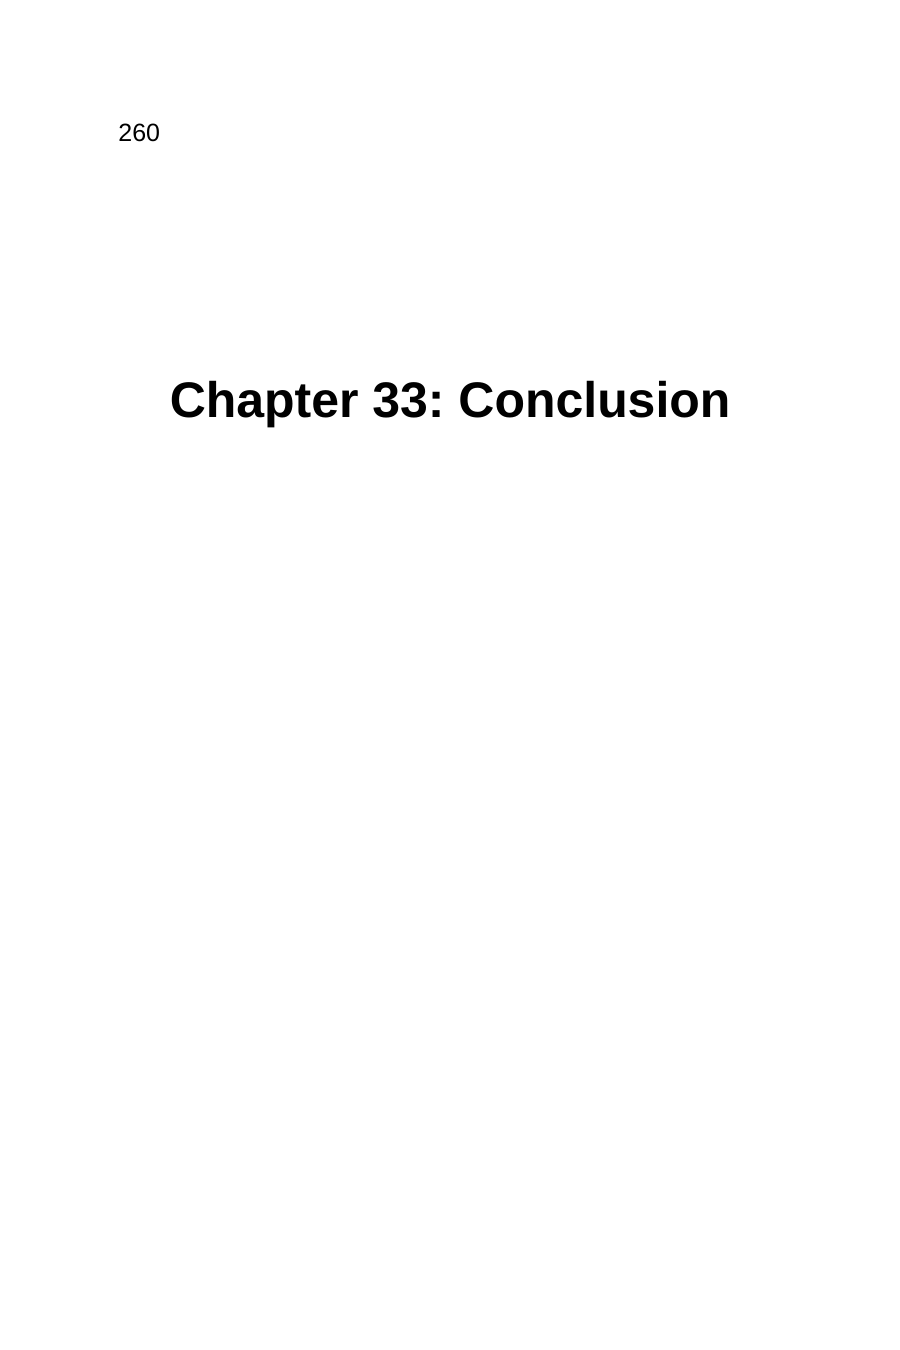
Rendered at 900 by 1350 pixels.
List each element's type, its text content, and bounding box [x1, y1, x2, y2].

subtitle Chapter 33: Conclusion [118, 370, 782, 428]
